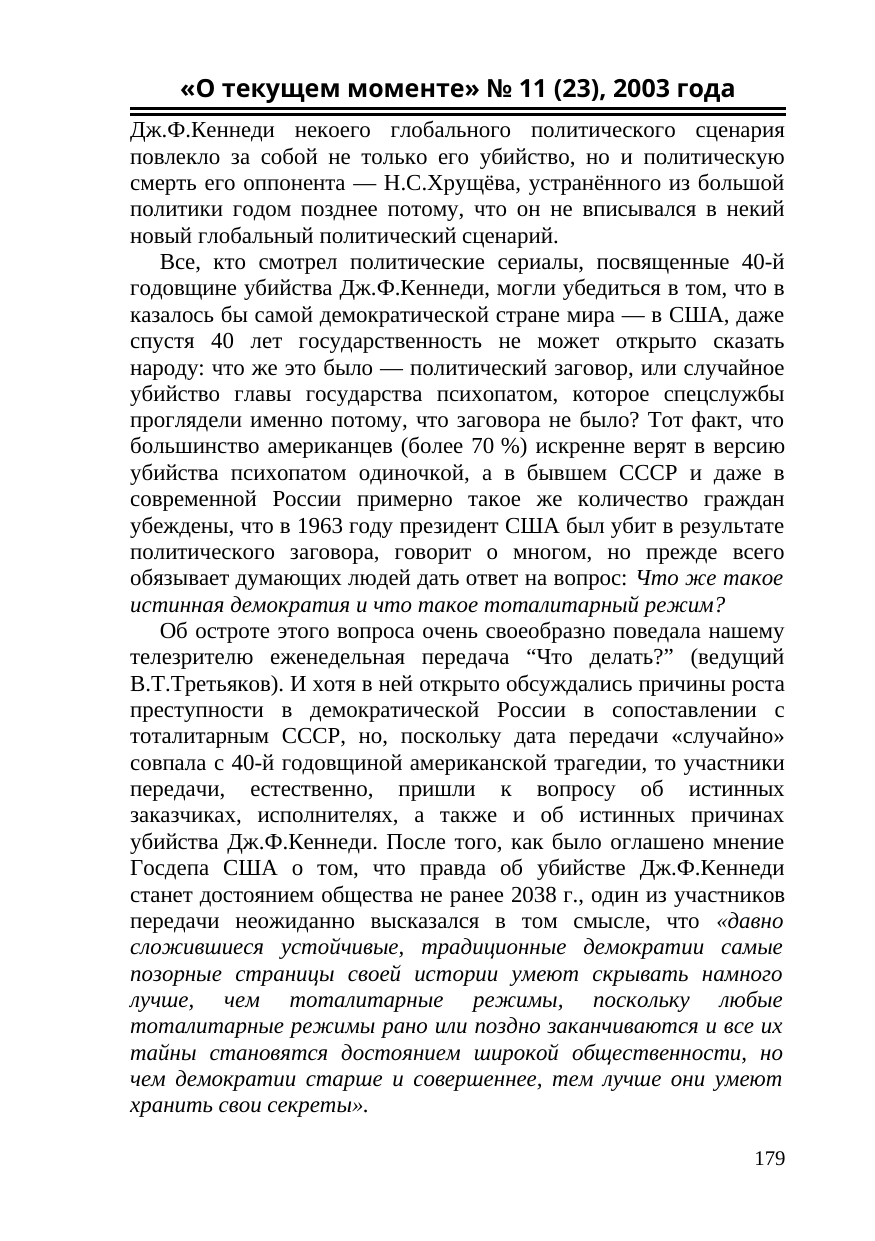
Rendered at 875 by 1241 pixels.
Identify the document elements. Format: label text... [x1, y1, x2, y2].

text Все, кто смотрел политические сериалы, посвященные 40-й годовщине убийства Дж.Ф.Кеннеди, могли убедиться в том, что в казалось бы самой демократической стране мира — в США, даже спустя 40 лет государственность не может открыто сказать народу: что же это было — политический заговор, или случайное убийство главы государства психопатом, которое спецслужбы проглядели именно потому, что заговора не было? Тот факт, что большинство американцев (более 70 %) искренне верят в версию убийства психопатом одиночкой, а в бывшем СССР и даже в современной России примерно такое же количество граждан убеждены, что в 1963 году президент США был убит в результате политического заговора, говорит о многом, но прежде всего обязывает думающих людей дать ответ на вопрос: Что же такое истинная демократия и что такое тоталитарный режим? [130, 248, 786, 617]
text Дж.Ф.Кеннеди некоего глобального политического сценария повлекло за собой не только его убийство, но и политическую смерть его оппонента — Н.С.Хрущёва, устранённого из большой политики годом позднее потому, что он не вписывался в некий новый глобальный политический сценарий. [130, 116, 786, 248]
text Об остроте этого вопроса очень своеобразно поведала нашему телезрителю еженедельная передача “Что делать?” (ведущий В.Т.Третьяков). И хотя в ней открыто обсуждались причины роста преступности в демократической России в сопоставлении с тоталитарным СССР, но, поскольку дата передачи «случайно» совпала с 40-й годовщиной американской трагедии, то участники передачи, естественно, пришли к вопросу об истинных заказчиках, исполнителях, а также и об истинных причинах убийства Дж.Ф.Кеннеди. После того, как было оглашено мнение Госдепа США о том, что правда об убийстве Дж.Ф.Кеннеди станет достоянием общества не ранее 2038 г., один из участников передачи неожиданно высказался в том смысле, что «давно сложившиеся устойчивые, традиционные демократии самые позорные страницы своей истории умеют скрывать намного лучше, чем тоталитарные режимы, поскольку любые тоталитарные режимы рано или поздно заканчиваются и все их тайны становятся достоянием широкой общественности, но чем демократии старше и совершеннее, тем лучше они умеют хранить свои секреты». [130, 617, 786, 1118]
